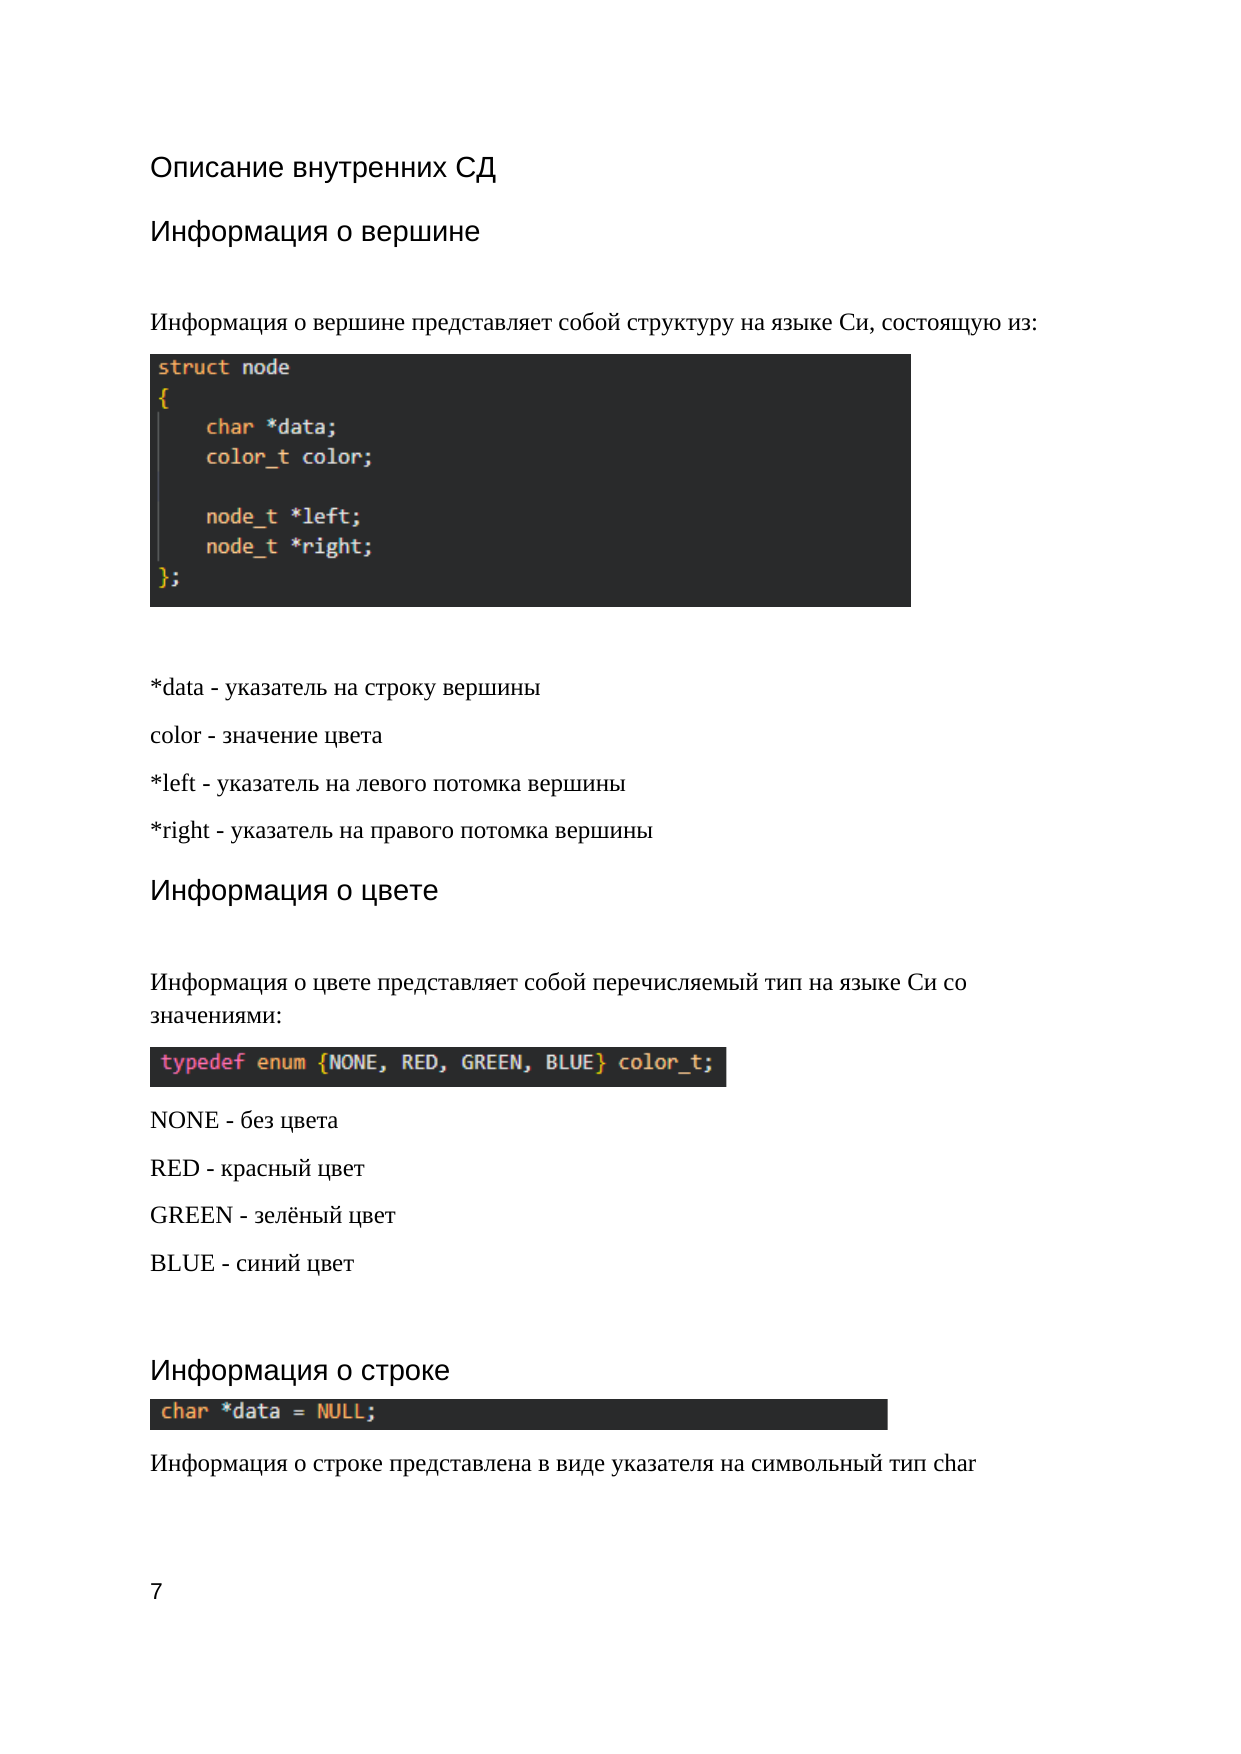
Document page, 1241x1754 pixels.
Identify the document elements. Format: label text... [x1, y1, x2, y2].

picture [150, 1399, 888, 1430]
text Информация о строке представлена в виде указателя на символьный тип char [150, 1448, 1090, 1476]
text Информация о вершине представляет собой структуру на языке Си, состоящую из: [150, 307, 1090, 336]
text Информация о цвете представляет собой перечисляемый тип на языке Си со значениями: [150, 967, 1090, 1029]
text Описание внутренних СД [150, 150, 1090, 183]
text GREEN - зелёный цвет [150, 1200, 1090, 1229]
subtitle Информация о цвете [150, 873, 1090, 907]
text RED - красный цвет [150, 1153, 1090, 1181]
text *left - указатель на левого потомка вершины [150, 768, 1090, 796]
subtitle Информация о строке [150, 1353, 1090, 1387]
text NONE - без цвета [150, 1105, 1090, 1134]
text BLUE - синий цвет [150, 1248, 1090, 1277]
text color - значение цвета [150, 720, 1090, 749]
picture [150, 354, 911, 607]
text *data - указатель на строку вершины [150, 672, 1090, 701]
text *right - указатель на правого потомка вершины [150, 815, 1090, 844]
subtitle Информация о вершине [150, 213, 1090, 247]
picture [150, 1047, 727, 1087]
